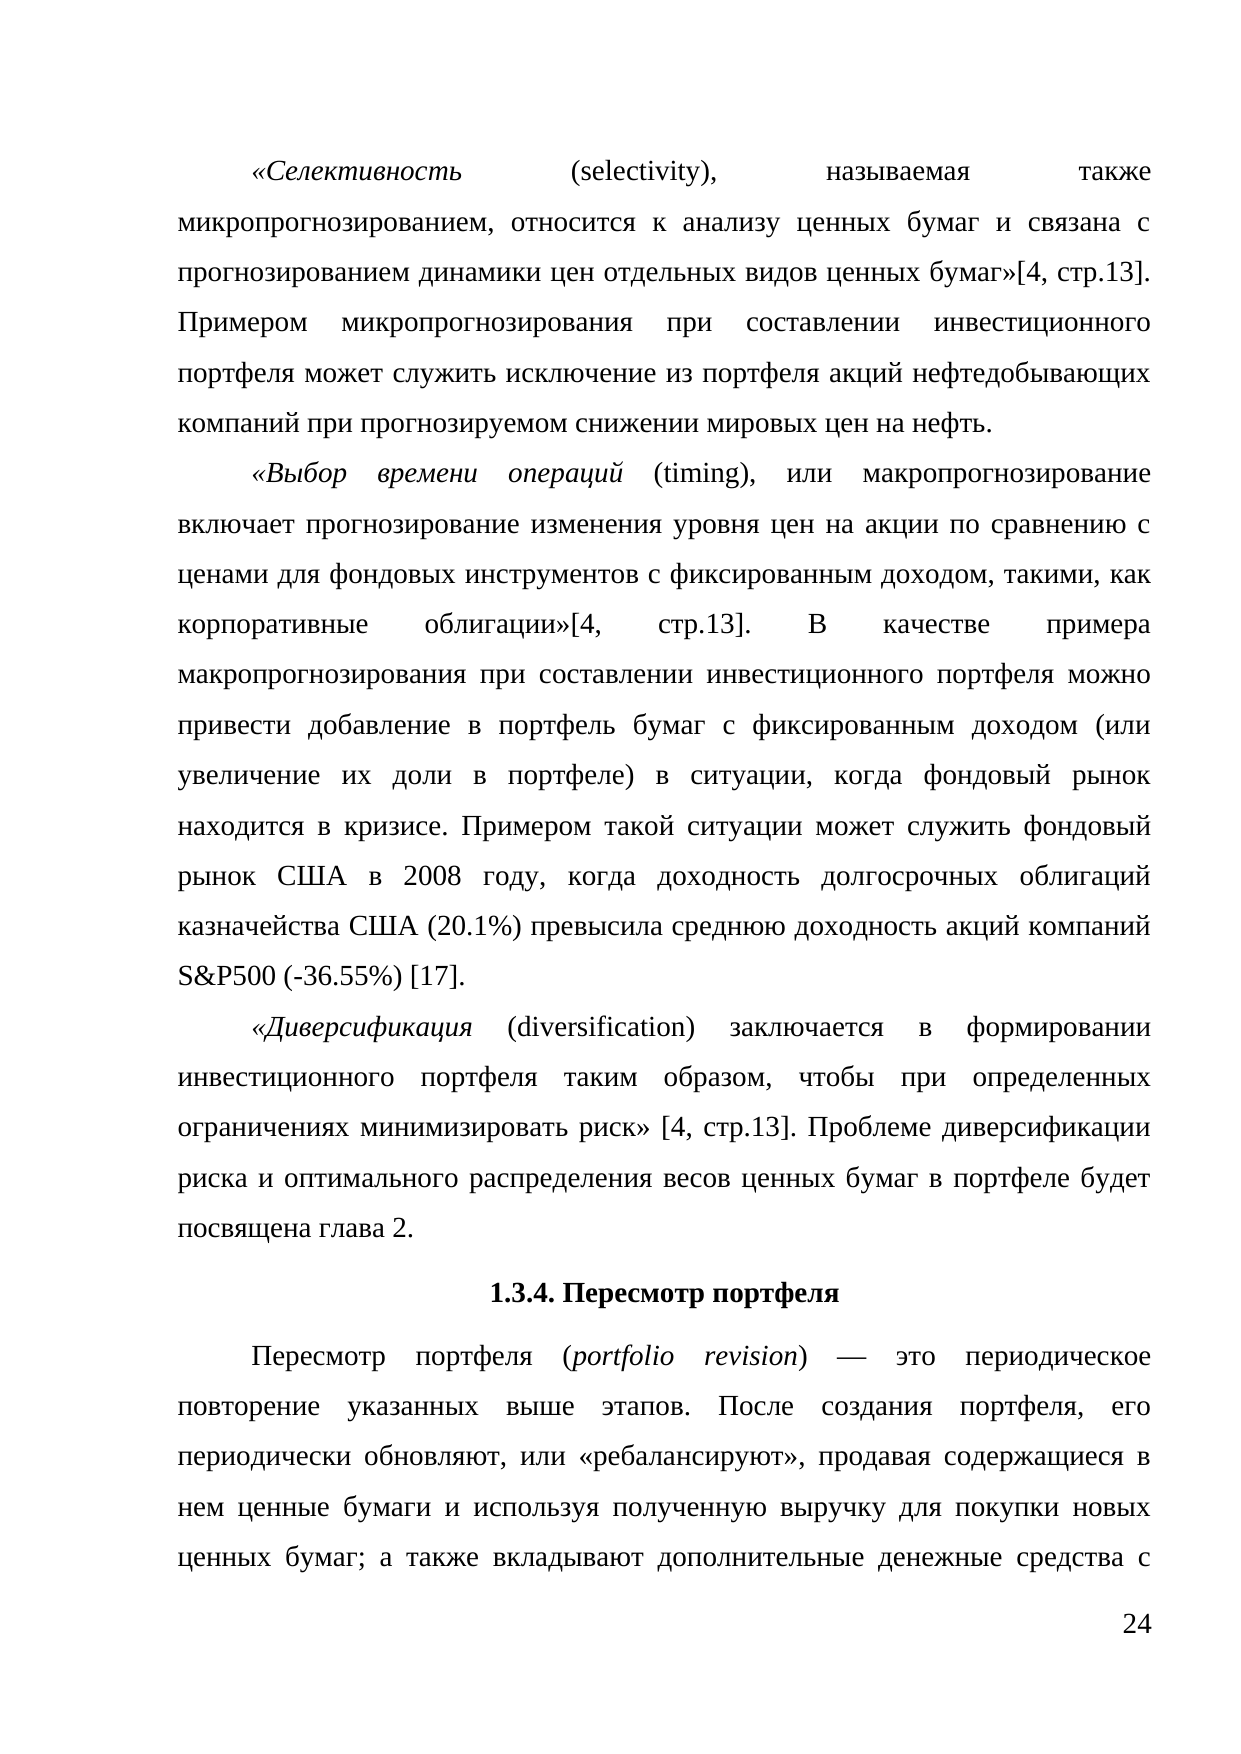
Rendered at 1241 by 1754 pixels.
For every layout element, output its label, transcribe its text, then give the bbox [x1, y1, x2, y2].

text «Выбор времени операций (timing), или макропрогнозирование включает прогнозирование изменения уровня цен на акции по сравнению с ценами для фондовых инструментов с фиксированным доходом, такими, как корпоративные облигации»[4, стр.13]. В качестве примера макропрогнозирования при составлении инвестиционного портфеля можно привести добавление в портфель бумаг с фиксированным доходом (или увеличение их доли в портфеле) в ситуации, когда фондовый рынок находится в кризисе. Примером такой ситуации может служить фондовый рынок США в 2008 году, когда доходность долгосрочных облигаций казначейства США (20.1%) превысила среднюю доходность акций компаний S&P500 (-36.55%) [17]. [177, 455, 1152, 992]
text «Селективность (selectivity), называемая также микропрогнозированием, относится к анализу ценных бумаг и связана с прогнозированием динамики цен отдельных видов ценных бумаг»[4, стр.13]. Примером микропрогнозирования при составлении инвестиционного портфеля может служить исключение из портфеля акций нефтедобывающих компаний при прогнозируемом снижении мировых цен на нефть. [177, 153, 1152, 439]
text Пересмотр портфеля (portfolio revision) — это периодическое повторение указанных выше этапов. После создания портфеля, его периодически обновляют, или «ребалансируют», продавая содержащиеся в нем ценные бумаги и используя полученную выручку для покупки новых ценных бумаг; а также вкладывают дополнительные денежные средства с [177, 1338, 1152, 1573]
subtitle 1.3.4. Пересмотр портфеля [177, 1275, 1152, 1308]
text «Диверсификация (diversification) заключается в формировании инвестиционного портфеля таким образом, чтобы при определенных ограничениях минимизировать риск» [4, стр.13]. Проблеме диверсификации риска и оптимального распределения весов ценных бумаг в портфеле будет посвящена глава 2. [177, 1009, 1152, 1244]
